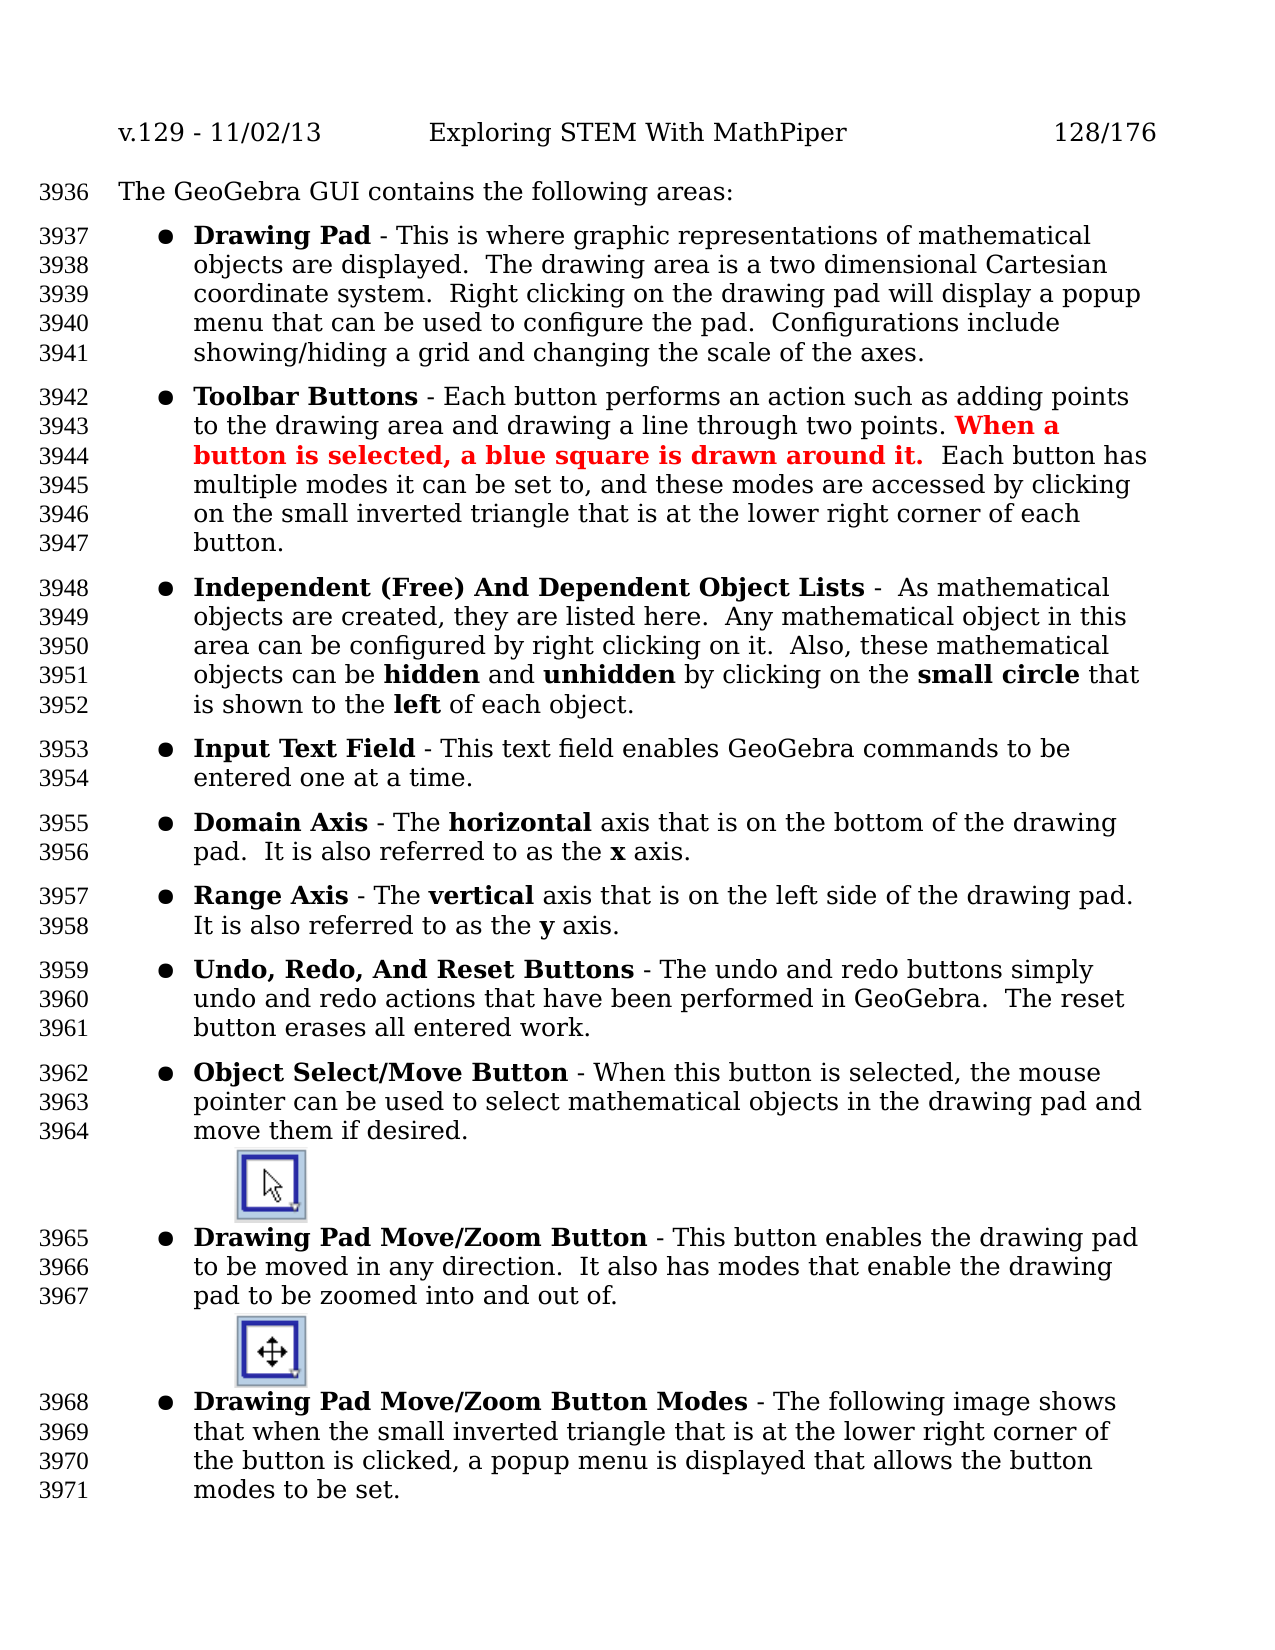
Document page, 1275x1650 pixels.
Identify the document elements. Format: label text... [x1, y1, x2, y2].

list Domain Axis - The horizontal axis that is on the bottom of the drawing pad. It is also referred to as the x axis. [156, 808, 1157, 866]
list Drawing Pad Move/Zoom Button - This button enables the drawing pad to be moved in any direction. It also has modes that enable the drawing pad to be zoomed into and out of. [156, 1220, 1157, 1310]
list Toolbar Buttons - Each button performs an action such as adding points to the drawing area and drawing a line through two points. When a button is selected, a blue square is drawn around it. Each button has multiple modes it can be set to, and these modes are accessed by clicking on the small inverted triangle that is at the lower right corner of each button. [156, 382, 1157, 558]
list Object Select/Move Button - When this button is selected, the mouse pointer can be used to select mathematical objects in the drawing pad and move them if desired. [156, 1058, 1157, 1146]
list Range Axis - The vertical axis that is on the left side of the drawing pad. It is also referred to as the y axis. [156, 881, 1157, 940]
list Drawing Pad Move/Zoom Button Modes - The following image shows that when the small inverted triangle that is at the lower right corner of the button is clicked, a popup menu is displayed that allows the button modes to be set. [156, 1385, 1157, 1504]
picture [234, 1147, 308, 1223]
picture [234, 1313, 308, 1388]
list Independent (Free) And Dependent Object Lists - As mathematical objects are created, they are listed here. Any mathematical object in this area can be configured by right clicking on it. Also, these mathematical objects can be hidden and unhidden by clicking on the small circle that is shown to the left of each object. [156, 573, 1157, 719]
list Input Text Field - This text field enables GeoGebra commands to be entered one at a time. [156, 734, 1157, 793]
list Drawing Pad - This is where graphic representations of mathematical objects are displayed. The drawing area is a two dimensional Cartesian coordinate system. Right clicking on the drawing pad will display a popup menu that can be used to configure the pad. Configurations include showing/hiding a grid and changing the scale of the axes. [156, 221, 1157, 367]
list Undo, Redo, And Reset Buttons - The undo and redo buttons simply undo and redo actions that have been performed in GeoGebra. The reset button erases all entered work. [156, 955, 1157, 1043]
text The GeoGebra GUI contains the following areas: [118, 177, 1157, 206]
